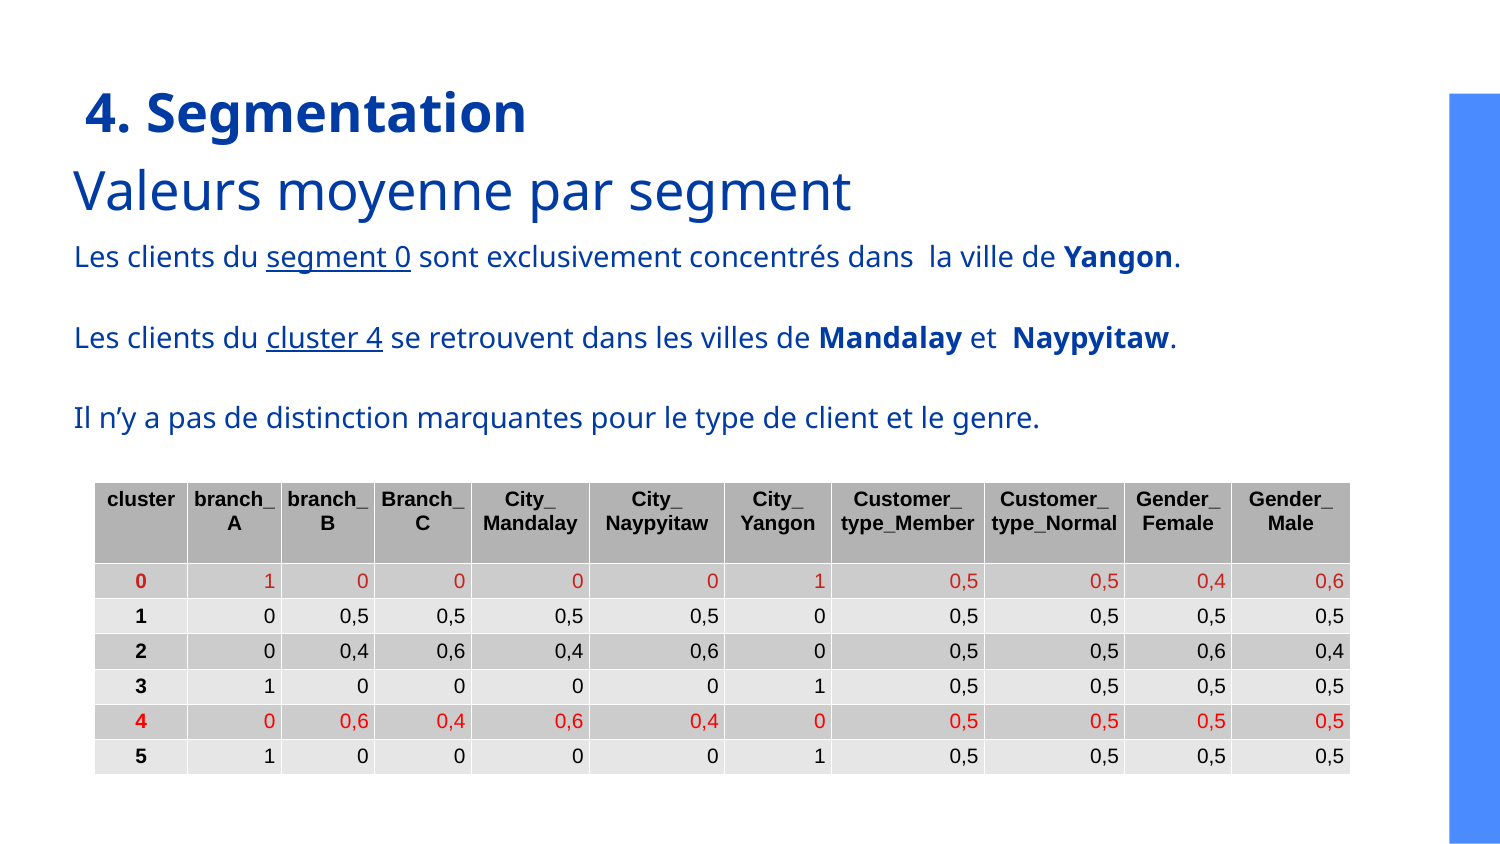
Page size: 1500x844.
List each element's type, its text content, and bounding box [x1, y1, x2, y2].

table_cell 0,5 [1125, 705, 1231, 739]
table_cell 0,5 [985, 670, 1124, 704]
title Valeurs moyenne par segment [59, 141, 1418, 218]
table_cell 0,5 [832, 670, 984, 704]
table_cell 0,5 [832, 599, 984, 633]
table_cell 0,5 [1232, 705, 1350, 739]
title 4. Segmentation [70, 62, 1394, 141]
table_cell 0 [590, 670, 724, 704]
table_cell 1 [725, 670, 831, 704]
table_cell 0,5 [832, 705, 984, 739]
table_cell 0,4 [282, 634, 374, 669]
table_header City_ Mandalay [472, 483, 589, 563]
table_cell 0 [472, 670, 589, 704]
table_cell 0,5 [985, 564, 1124, 598]
table_cell 0,4 [590, 705, 724, 739]
table_cell 1 [188, 670, 281, 704]
table_cell 0 [472, 564, 589, 598]
table_cell 0 [282, 740, 374, 774]
table_cell 0 [590, 740, 724, 774]
table_cell 0,5 [472, 599, 589, 633]
table_cell 0,4 [472, 634, 589, 669]
table_cell 0,5 [985, 599, 1124, 633]
table_cell 0 [725, 705, 831, 739]
table_cell 0,5 [1232, 740, 1350, 774]
table_cell 0 [472, 740, 589, 774]
table_cell 0,5 [590, 599, 724, 633]
table_cell 4 [95, 705, 187, 739]
table_header Customer_ type_Member [832, 483, 984, 563]
table_header City_ Naypyitaw [590, 483, 724, 563]
table_cell 0,4 [375, 705, 471, 739]
table_cell 0,5 [985, 634, 1124, 669]
table_cell 0,4 [1125, 564, 1231, 598]
table_cell 0,5 [282, 599, 374, 633]
table_cell 0,6 [472, 705, 589, 739]
table_cell 0 [95, 564, 187, 598]
table_header branch_A [188, 483, 281, 563]
title Les clients du segment 0 sont exclusivement concentrés dans la ville de Yangon. Les clients du cluster 4 se retrouvent dans les villes de Mandalay et Naypyitaw. Il n’y a pas de distinction marquantes pour le type de client et le genre. [59, 218, 1418, 461]
table_header City_ Yangon [725, 483, 831, 563]
table_header Gender_ Male [1232, 483, 1350, 563]
table_cell 0,5 [1232, 599, 1350, 633]
table_cell 0,6 [375, 634, 471, 669]
table_cell 0,5 [1125, 740, 1231, 774]
table_cell 0,5 [832, 564, 984, 598]
table_cell 0,5 [832, 740, 984, 774]
table_header Gender_ Female [1125, 483, 1231, 563]
table_cell 1 [725, 564, 831, 598]
table_cell 0,6 [1125, 634, 1231, 669]
table_cell 1 [95, 599, 187, 633]
table_cell 0,6 [1232, 564, 1350, 598]
table_header branch_B [282, 483, 374, 563]
table_cell 0 [188, 705, 281, 739]
table_cell 0 [282, 670, 374, 704]
table_header cluster [95, 483, 187, 563]
table_cell 0,5 [832, 634, 984, 669]
table_cell 0 [725, 634, 831, 669]
table_cell 0,5 [985, 705, 1124, 739]
table_cell 0 [282, 564, 374, 598]
table_cell 0,6 [282, 705, 374, 739]
table_cell 5 [95, 740, 187, 774]
table_cell 0 [725, 599, 831, 633]
table_cell 0 [375, 670, 471, 704]
table_header Customer_ type_Normal [985, 483, 1124, 563]
table_cell 0,5 [985, 740, 1124, 774]
table_cell 0,5 [1125, 670, 1231, 704]
table_cell 1 [188, 740, 281, 774]
table_cell 0 [375, 564, 471, 598]
table_cell 3 [95, 670, 187, 704]
table_cell 1 [188, 564, 281, 598]
table_cell 0 [590, 564, 724, 598]
table_cell 0,5 [1125, 599, 1231, 633]
table_cell 0,4 [1232, 634, 1350, 669]
table_cell 0,5 [375, 599, 471, 633]
table_cell 0 [375, 740, 471, 774]
table_cell 1 [725, 740, 831, 774]
table_cell 0,5 [1232, 670, 1350, 704]
table_cell 2 [95, 634, 187, 669]
table_header Branch_ C [375, 483, 471, 563]
table_cell 0 [188, 634, 281, 669]
table_cell 0 [188, 599, 281, 633]
table_cell 0,6 [590, 634, 724, 669]
